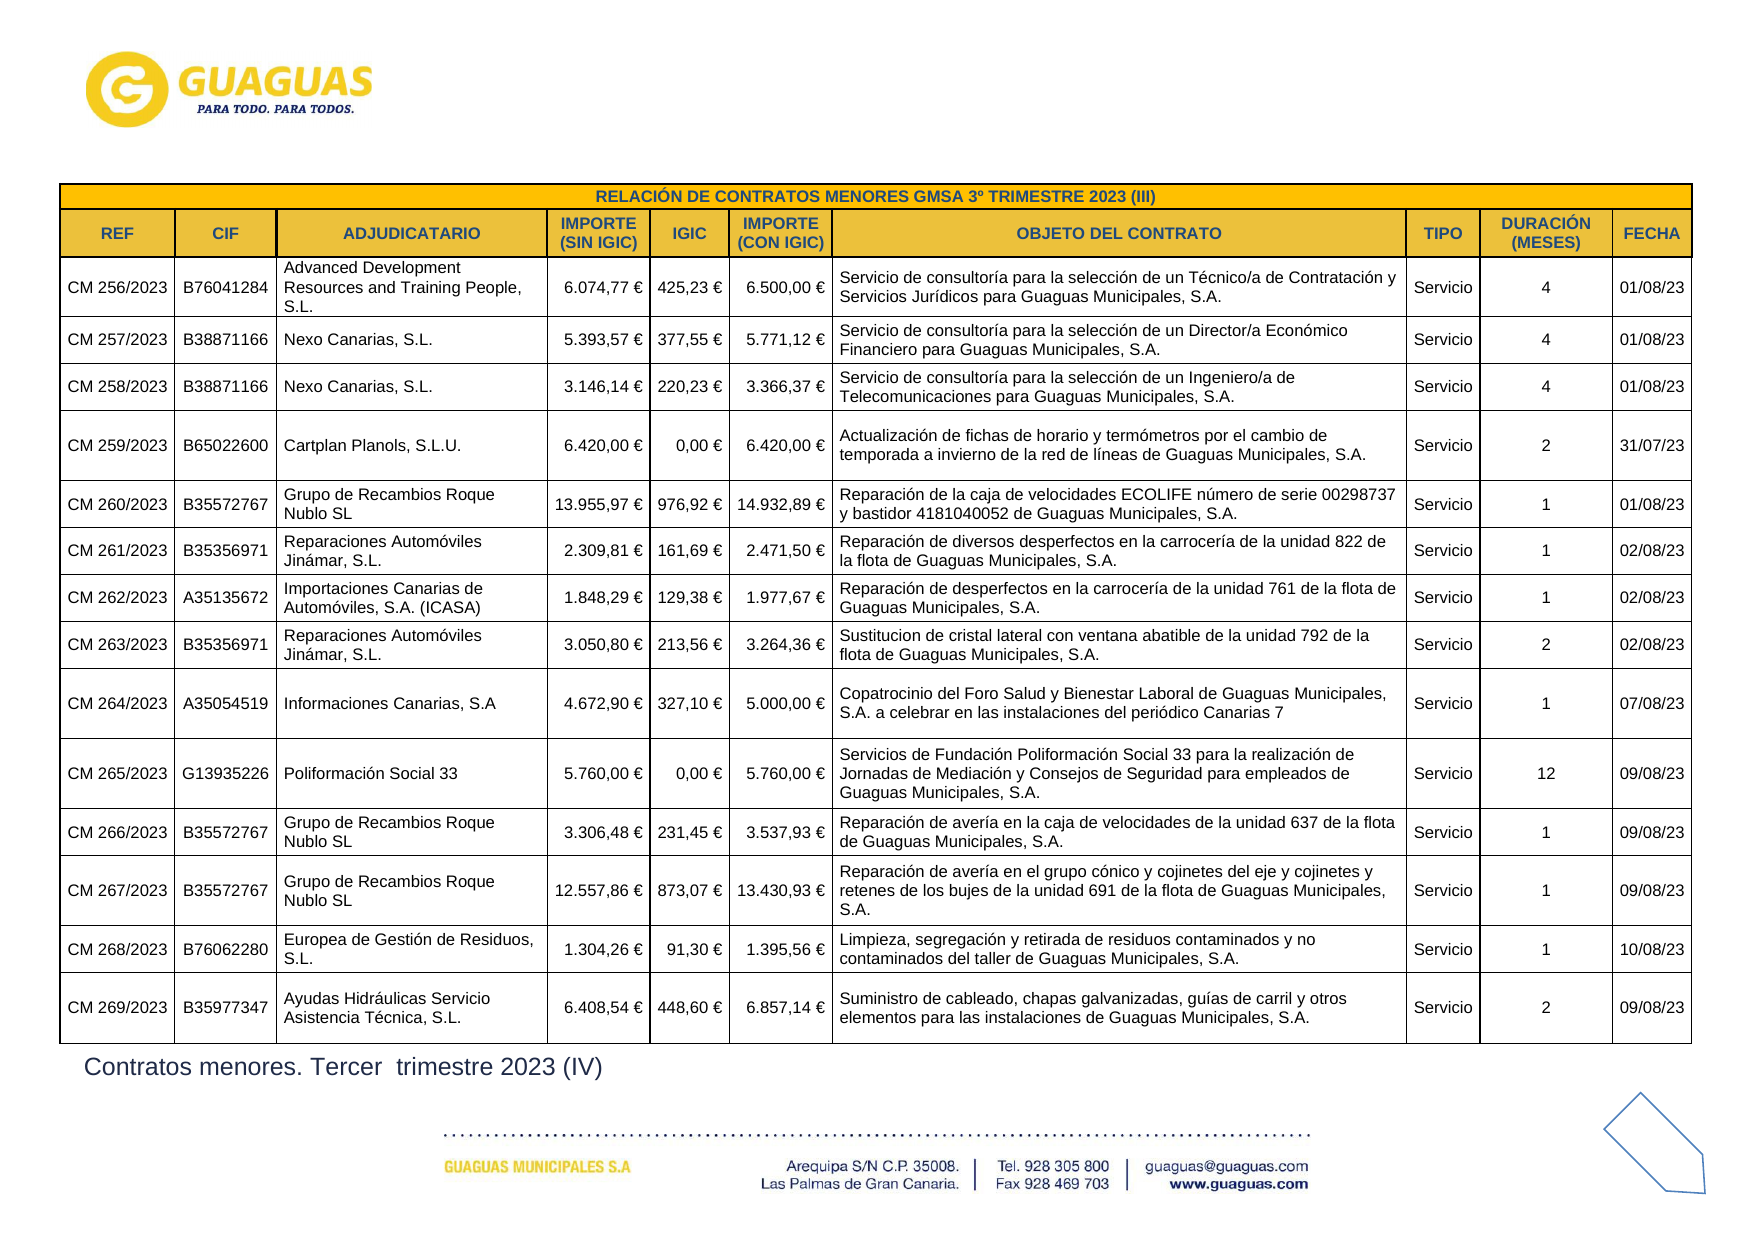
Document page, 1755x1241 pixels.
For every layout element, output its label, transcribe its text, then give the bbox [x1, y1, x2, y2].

table_cell 01/08/23 [1613, 364, 1691, 409]
table_cell Servicio [1407, 575, 1479, 621]
table_cell 4 [1481, 364, 1612, 409]
table_cell Reparación de avería en la caja de velocidades de la unidad 637 de la flota de Guaguas Municipales, S.A. [833, 809, 1406, 855]
table_cell 01/08/23 [1613, 258, 1691, 316]
table_cell Reparaciones Automóviles Jinámar, S.L. [277, 622, 547, 667]
table_cell 09/08/23 [1613, 856, 1691, 925]
text Contratos menores. Tercer trimestre 2023 (IV) [54, 1052, 1694, 1081]
table_cell Ayudas Hidráulicas Servicio Asistencia Técnica, S.L. [277, 973, 547, 1042]
table_cell REF [61, 210, 174, 256]
table_cell Importaciones Canarias de Automóviles, S.A. (ICASA) [277, 575, 547, 621]
table_cell 5.760,00 € [730, 739, 832, 808]
table_cell A35054519 [175, 669, 276, 738]
table_cell 3.146,14 € [548, 364, 649, 409]
table_cell DURACIÓN (MESES) [1481, 210, 1612, 256]
table_cell 4.672,90 € [548, 669, 649, 738]
table_cell 4 [1481, 317, 1612, 363]
table_cell Servicio de consultoría para la selección de un Ingeniero/a de Telecomunicaciones para Guaguas Municipales, S.A. [833, 364, 1406, 409]
table_cell 161,69 € [651, 528, 729, 574]
table_cell Actualización de fichas de horario y termómetros por el cambio de temporada a invierno de la red de líneas de Guaguas Municipales, S.A. [833, 411, 1406, 480]
table_cell 1 [1481, 575, 1612, 621]
table_cell Reparación de diversos desperfectos en la carrocería de la unidad 822 de la flota de Guaguas Municipales, S.A. [833, 528, 1406, 574]
table_cell 873,07 € [651, 856, 729, 925]
table_cell 5.760,00 € [548, 739, 649, 808]
table_cell 2 [1481, 973, 1612, 1042]
table_cell G13935226 [175, 739, 276, 808]
table_cell 1 [1481, 926, 1612, 972]
table_cell 12.557,86 € [548, 856, 649, 925]
table_cell 6.420,00 € [548, 411, 649, 480]
table_cell Servicio [1407, 481, 1479, 527]
table_cell CM 265/2023 [61, 739, 174, 808]
table_cell Servicio de consultoría para la selección de un Técnico/a de Contratación y Servicios Jurídicos para Guaguas Municipales, S.A. [833, 258, 1406, 316]
table_cell Servicio [1407, 411, 1479, 480]
table_cell B35572767 [175, 481, 276, 527]
table_cell 14.932,89 € [730, 481, 832, 527]
table_cell Sustitucion de cristal lateral con ventana abatible de la unidad 792 de la flota de Guaguas Municipales, S.A. [833, 622, 1406, 667]
table_cell 3.264,36 € [730, 622, 832, 667]
table_cell Nexo Canarias, S.L. [277, 364, 547, 409]
table_cell Reparaciones Automóviles Jinámar, S.L. [277, 528, 547, 574]
table_cell Servicio [1407, 856, 1479, 925]
table_cell 448,60 € [651, 973, 729, 1042]
table_cell Reparación de desperfectos en la carrocería de la unidad 761 de la flota de Guaguas Municipales, S.A. [833, 575, 1406, 621]
table_cell TIPO [1407, 210, 1479, 256]
table_cell 220,23 € [651, 364, 729, 409]
table_cell 3.366,37 € [730, 364, 832, 409]
table_cell 3.306,48 € [548, 809, 649, 855]
table_cell ADJUDICATARIO [278, 210, 546, 256]
table_cell CM 260/2023 [61, 481, 174, 527]
table_cell 213,56 € [651, 622, 729, 667]
table_cell 1 [1481, 856, 1612, 925]
table_cell CM 264/2023 [61, 669, 174, 738]
table_cell OBJETO DEL CONTRATO [833, 210, 1405, 256]
table_cell 0,00 € [651, 411, 729, 480]
table_cell 2.309,81 € [548, 528, 649, 574]
table_cell CM 269/2023 [61, 973, 174, 1042]
table_cell 1 [1481, 528, 1612, 574]
table_cell 425,23 € [651, 258, 729, 316]
table_cell CM 267/2023 [61, 856, 174, 925]
table_cell 4 [1481, 258, 1612, 316]
table_cell Servicio [1407, 809, 1479, 855]
table_cell 1.395,56 € [730, 926, 832, 972]
table_cell 1.977,67 € [730, 575, 832, 621]
table_cell 1 [1481, 669, 1612, 738]
table_cell 2 [1481, 411, 1612, 480]
table_cell 377,55 € [651, 317, 729, 363]
table_cell 09/08/23 [1613, 809, 1691, 855]
table_cell 327,10 € [651, 669, 729, 738]
table_cell Servicio [1407, 926, 1479, 972]
table_cell 976,92 € [651, 481, 729, 527]
table_cell 31/07/23 [1613, 411, 1691, 480]
table_cell Europea de Gestión de Residuos, S.L. [277, 926, 547, 972]
table_cell B38871166 [175, 317, 276, 363]
table_cell B76041284 [175, 258, 276, 316]
table_cell 13.430,93 € [730, 856, 832, 925]
table_cell 1.304,26 € [548, 926, 649, 972]
table_cell 6.857,14 € [730, 973, 832, 1042]
table_cell IGIC [651, 210, 728, 256]
table_cell B35572767 [175, 809, 276, 855]
table_cell Suministro de cableado, chapas galvanizadas, guías de carril y otros elementos para las instalaciones de Guaguas Municipales, S.A. [833, 973, 1406, 1042]
table_cell CM 256/2023 [61, 258, 174, 316]
table_header RELACIÓN DE CONTRATOS MENORES GMSA 3º TRIMESTRE 2023 (III) [61, 185, 1691, 208]
table_cell 1.848,29 € [548, 575, 649, 621]
table_cell 02/08/23 [1613, 575, 1691, 621]
table_cell 91,30 € [651, 926, 729, 972]
table_cell Servicio [1407, 364, 1479, 409]
table_cell B35977347 [175, 973, 276, 1042]
table_cell 09/08/23 [1613, 739, 1691, 808]
table_cell B35356971 [175, 622, 276, 667]
table_cell 2.471,50 € [730, 528, 832, 574]
table_cell Nexo Canarias, S.L. [277, 317, 547, 363]
table_cell B76062280 [175, 926, 276, 972]
table_cell CIF [176, 210, 275, 256]
table_cell Servicios de Fundación Poliformación Social 33 para la realización de Jornadas de Mediación y Consejos de Seguridad para empleados de Guaguas Municipales, S.A. [833, 739, 1406, 808]
table_cell 6.500,00 € [730, 258, 832, 316]
table_cell Poliformación Social 33 [277, 739, 547, 808]
table_cell 3.537,93 € [730, 809, 832, 855]
table_cell 01/08/23 [1613, 317, 1691, 363]
table_cell 07/08/23 [1613, 669, 1691, 738]
table_cell Grupo de Recambios Roque Nublo SL [277, 481, 547, 527]
table_cell 5.393,57 € [548, 317, 649, 363]
table_cell B38871166 [175, 364, 276, 409]
table_cell CM 259/2023 [61, 411, 174, 480]
table_cell Grupo de Recambios Roque Nublo SL [277, 809, 547, 855]
table_cell CM 266/2023 [61, 809, 174, 855]
table_cell B35356971 [175, 528, 276, 574]
table_cell 129,38 € [651, 575, 729, 621]
table_cell Servicio [1407, 528, 1479, 574]
table_cell Servicio [1407, 669, 1479, 738]
table_cell A35135672 [175, 575, 276, 621]
table_cell 231,45 € [651, 809, 729, 855]
table_cell CM 261/2023 [61, 528, 174, 574]
table_cell 5.771,12 € [730, 317, 832, 363]
table_cell Servicio [1407, 622, 1479, 667]
table_cell CM 262/2023 [61, 575, 174, 621]
table_cell 1 [1481, 809, 1612, 855]
table_cell 02/08/23 [1613, 528, 1691, 574]
table_cell Servicio [1407, 739, 1479, 808]
table_cell IMPORTE (SIN IGIC) [548, 210, 649, 256]
table_cell Reparación de avería en el grupo cónico y cojinetes del eje y cojinetes y retenes de los bujes de la unidad 691 de la flota de Guaguas Municipales, S.A. [833, 856, 1406, 925]
table_cell Servicio de consultoría para la selección de un Director/a Económico Financiero para Guaguas Municipales, S.A. [833, 317, 1406, 363]
table_cell 6.420,00 € [730, 411, 832, 480]
table_cell CM 263/2023 [61, 622, 174, 667]
table_cell B65022600 [175, 411, 276, 480]
table_cell CM 268/2023 [61, 926, 174, 972]
table_cell CM 257/2023 [61, 317, 174, 363]
table_cell Copatrocinio del Foro Salud y Bienestar Laboral de Guaguas Municipales, S.A. a celebrar en las instalaciones del periódico Canarias 7 [833, 669, 1406, 738]
table_cell Servicio [1407, 258, 1479, 316]
table_cell Servicio [1407, 973, 1479, 1042]
table_cell Limpieza, segregación y retirada de residuos contaminados y no contaminados del taller de Guaguas Municipales, S.A. [833, 926, 1406, 972]
table_cell 09/08/23 [1613, 973, 1691, 1042]
table_cell FECHA [1613, 210, 1691, 256]
table_cell Cartplan Planols, S.L.U. [277, 411, 547, 480]
table_cell CM 258/2023 [61, 364, 174, 409]
table_cell 2 [1481, 622, 1612, 667]
table_cell Informaciones Canarias, S.A [277, 669, 547, 738]
table_cell Advanced Development Resources and Training People, S.L. [277, 258, 547, 316]
table_cell 10/08/23 [1613, 926, 1691, 972]
table_cell 12 [1481, 739, 1612, 808]
table_cell 02/08/23 [1613, 622, 1691, 667]
table_cell Servicio [1407, 317, 1479, 363]
table_cell 01/08/23 [1613, 481, 1691, 527]
table_cell 6.408,54 € [548, 973, 649, 1042]
table_cell Reparación de la caja de velocidades ECOLIFE número de serie 00298737 y bastidor 4181040052 de Guaguas Municipales, S.A. [833, 481, 1406, 527]
table_cell 6.074,77 € [548, 258, 649, 316]
table_cell IMPORTE (CON IGIC) [730, 210, 831, 256]
table_cell 13.955,97 € [548, 481, 649, 527]
table_cell 3.050,80 € [548, 622, 649, 667]
table_cell Grupo de Recambios Roque Nublo SL [277, 856, 547, 925]
table_cell 1 [1481, 481, 1612, 527]
table_cell B35572767 [175, 856, 276, 925]
table_cell 5.000,00 € [730, 669, 832, 738]
table_cell 0,00 € [651, 739, 729, 808]
